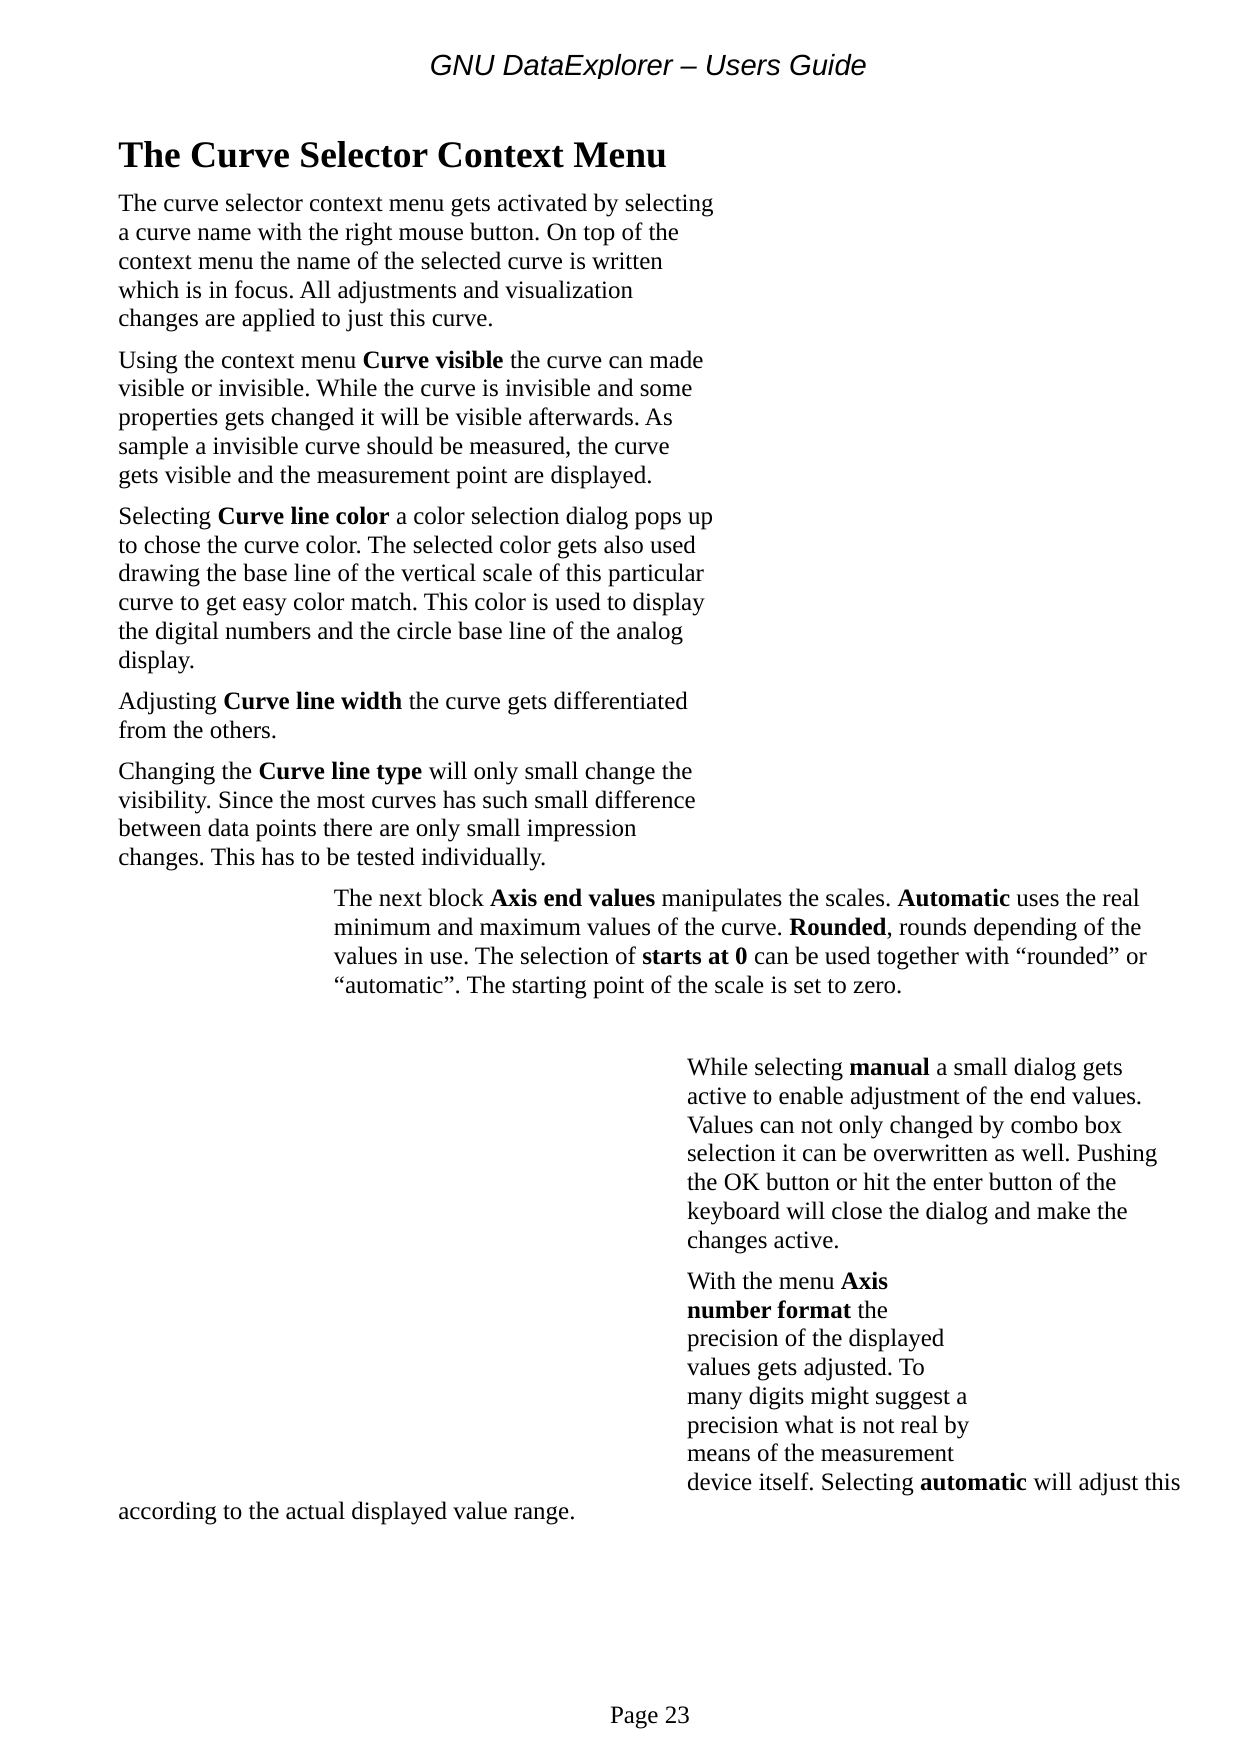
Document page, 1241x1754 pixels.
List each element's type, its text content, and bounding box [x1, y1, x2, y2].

text Selecting Curve line color a color selection dialog pops up to chose the curve color. The selected color gets also used drawing the base line of the vertical scale of this particular curve to get easy color match. This color is used to display the digital numbers and the circle base line of the analog display. [118, 501, 1181, 673]
text Using the context menu Curve visible the curve can made visible or invisible. While the curve is invisible and some properties gets changed it will be visible afterwards. As sample a invisible curve should be measured, the curve gets visible and the measurement point are displayed. [118, 345, 1181, 488]
text The curve selector context menu gets activated by selecting a curve name with the right mouse button. On top of the context menu the name of the selected curve is written which is in focus. All adjustments and visualization changes are applied to just this curve. [118, 188, 1181, 332]
text With the menu Axis number format the precision of the displayed values gets adjusted. To many digits might suggest a precision what is not real by means of the measurement device itself. Selecting automatic will adjust this according to the actual displayed value range. [118, 1266, 1181, 1525]
text The next block Axis end values manipulates the scales. Automatic uses the real minimum and maximum values of the curve. Rounded, rounds depending of the values in use. The selection of starts at 0 can be used together with “rounded” or “automatic”. The starting point of the scale is set to zero. [118, 883, 1181, 998]
text Changing the Curve line type will only small change the visibility. Since the most curves has such small difference between data points there are only small impression changes. This has to be tested individually. [118, 756, 1181, 871]
text Adjusting Curve line width the curve gets differentiated from the others. [118, 686, 1181, 743]
subtitle The Curve Selector Context Menu [118, 133, 1181, 176]
text While selecting manual a small dialog gets active to enable adjustment of the end values. Values can not only changed by combo box selection it can be overwritten as well. Pushing the OK button or hit the enter button of the keyboard will close the dialog and make the changes active. [118, 1052, 1181, 1253]
